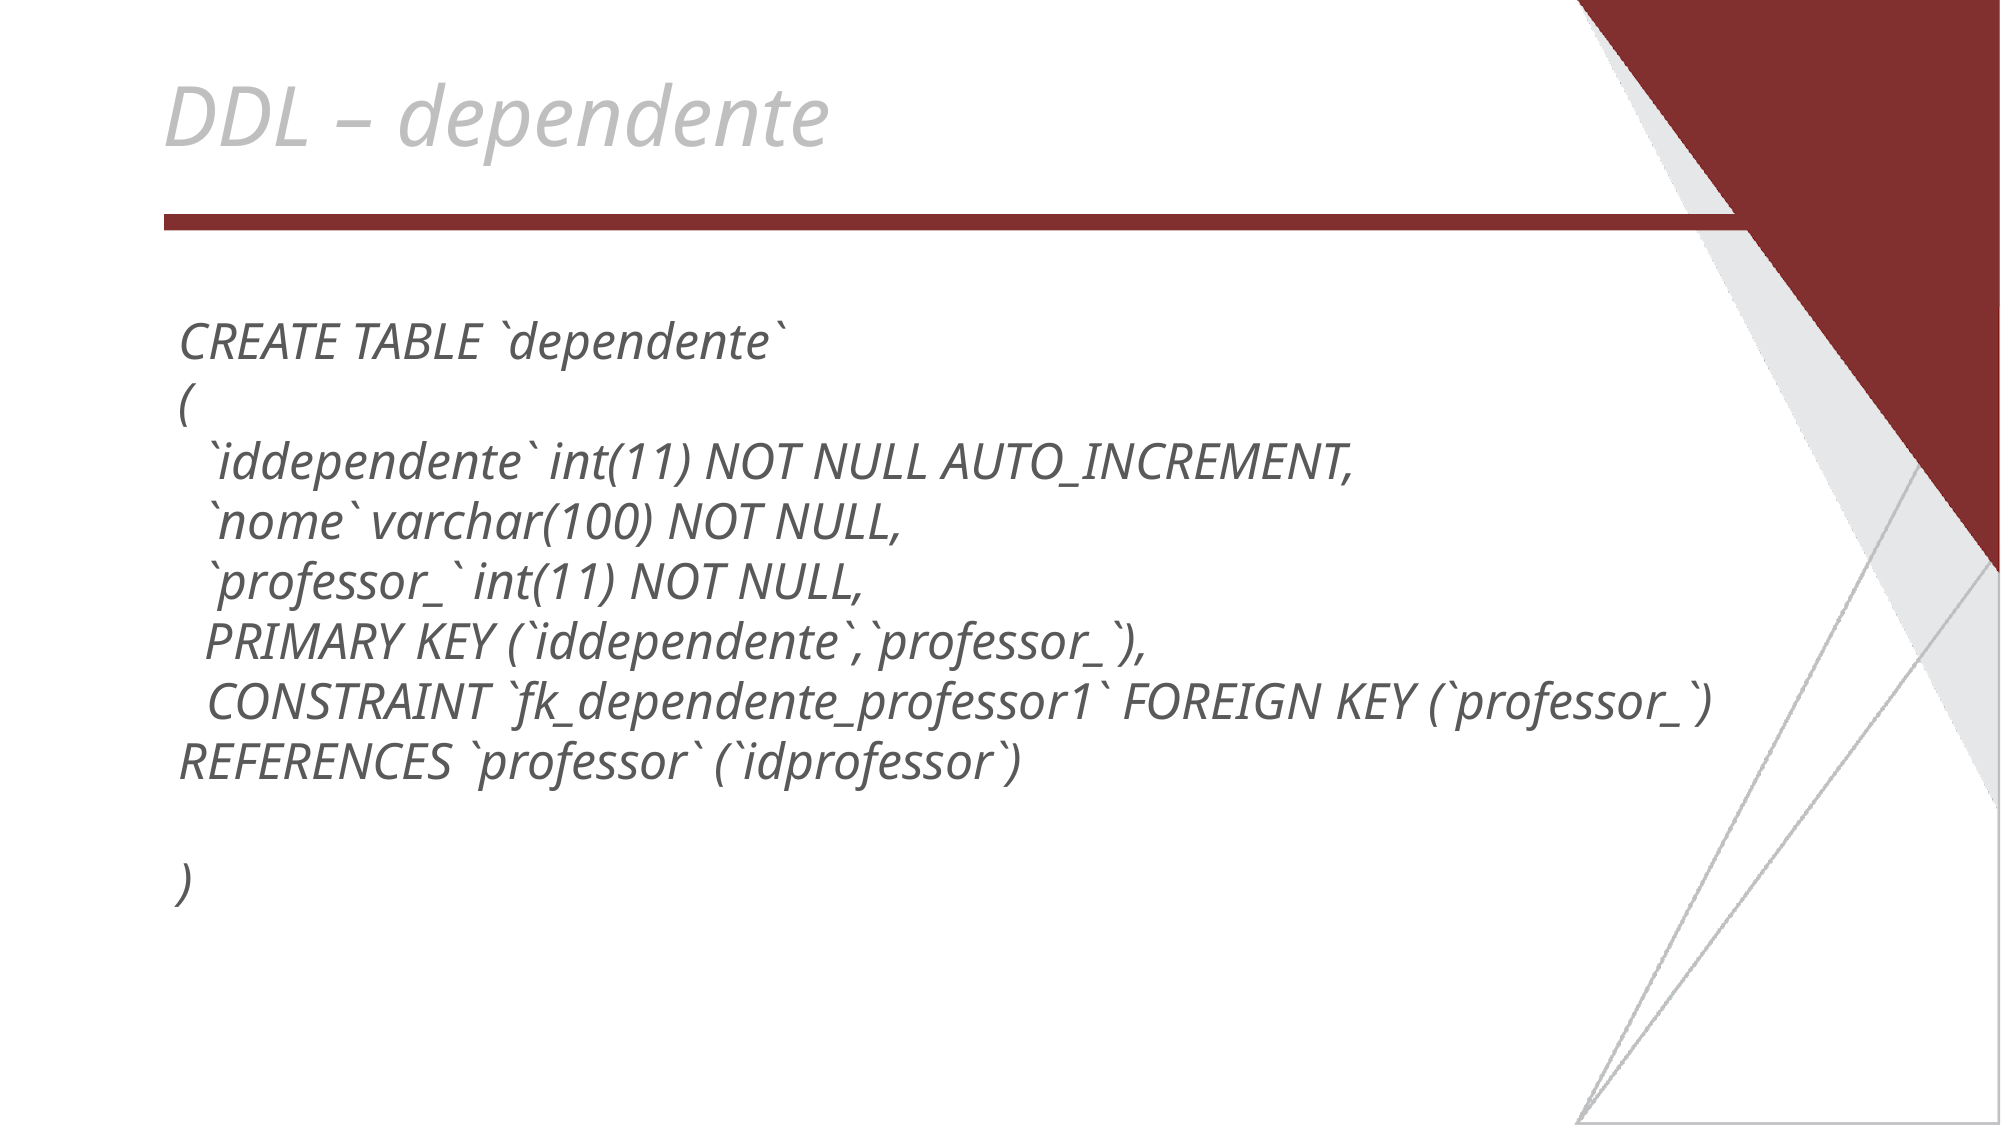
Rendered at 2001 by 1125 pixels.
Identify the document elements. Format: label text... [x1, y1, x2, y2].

text_box [164, 214, 1927, 231]
text_box DDL – dependente [147, 55, 1681, 208]
picture [0, 0, 2001, 1125]
text_box CREATE TABLE `dependente` ( `iddependente` int(11) NOT NULL AUTO_INCREMENT, `nome` varchar(100) NOT NULL, `professor_` int(11) NOT NULL, PRIMARY KEY (`iddependente`,`professor_`), CONSTRAINT `fk_dependente_professor1` FOREIGN KEY (`professor_`) REFERENCES `professor` (`idprofessor`) ) [164, 302, 1730, 1125]
